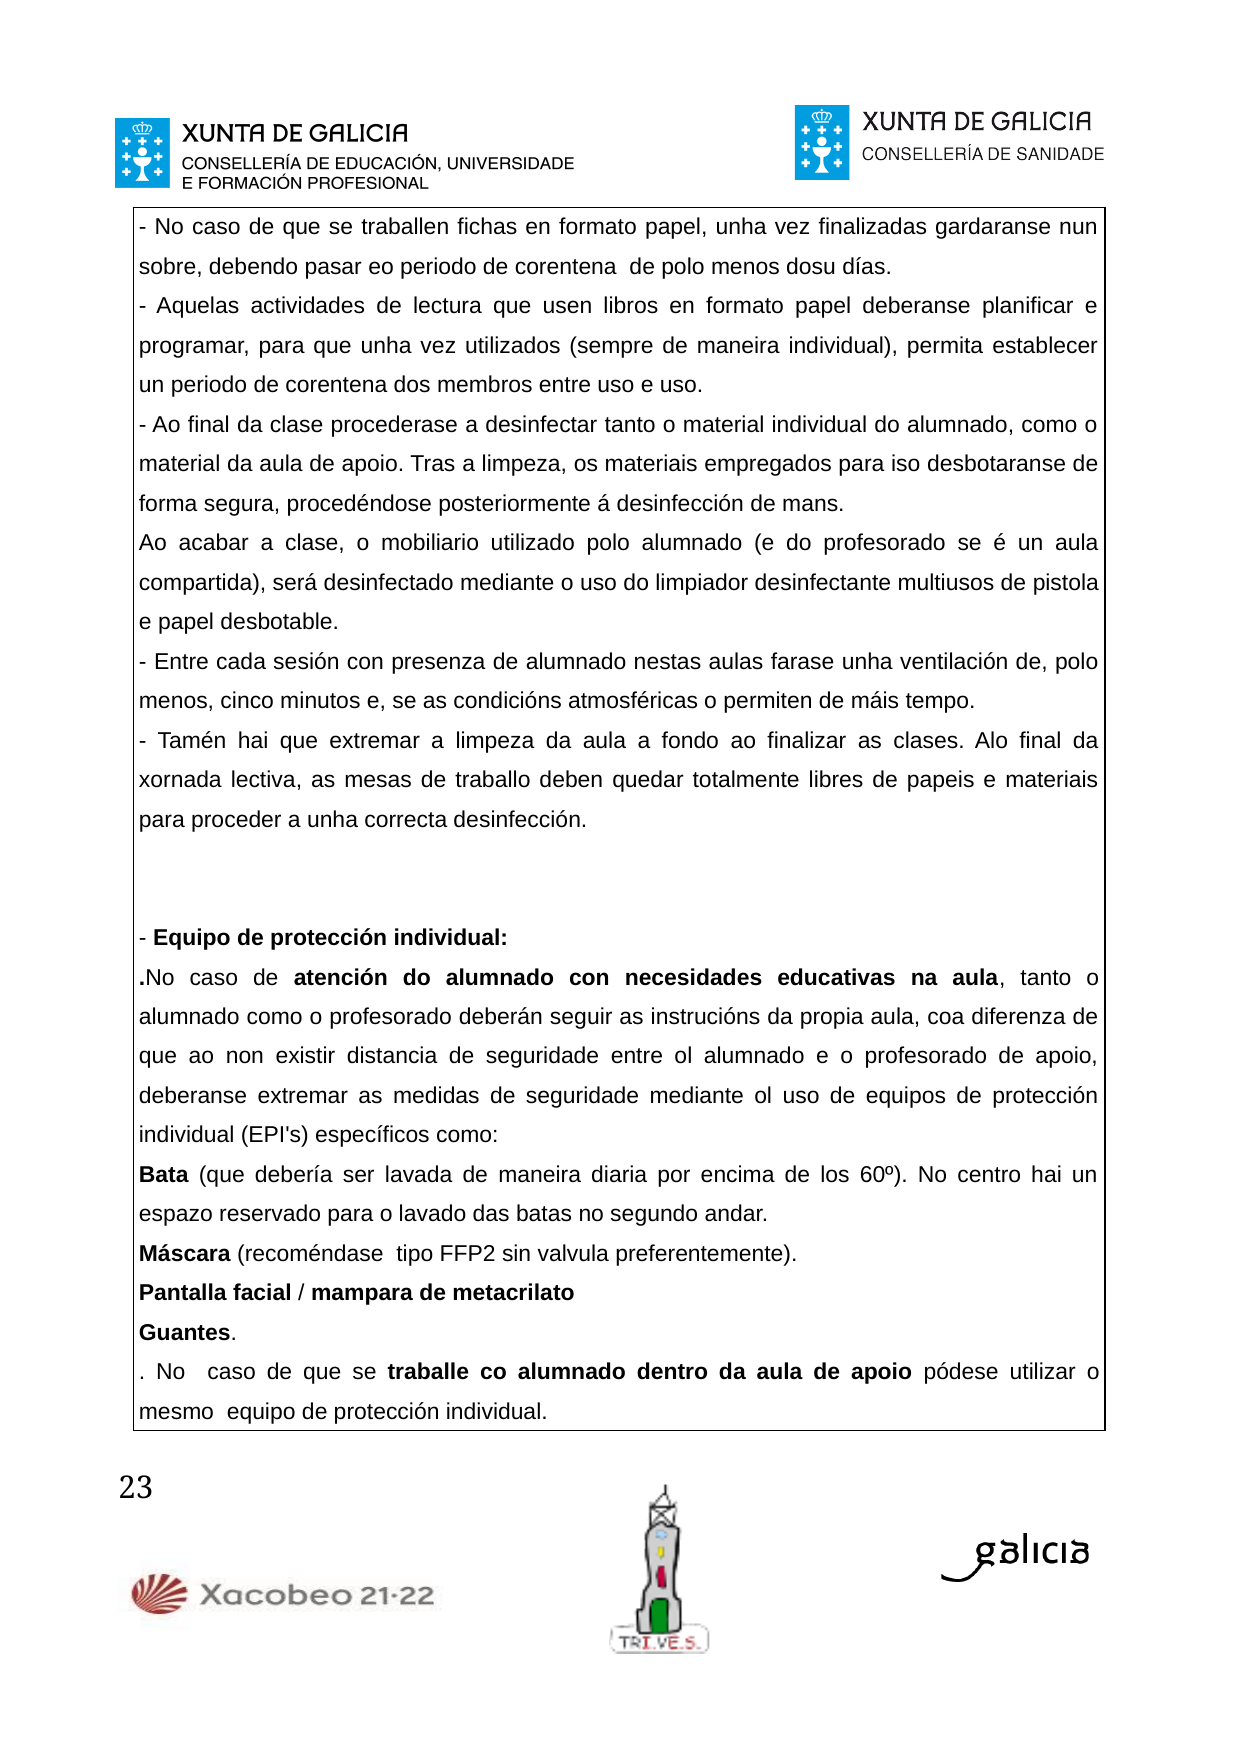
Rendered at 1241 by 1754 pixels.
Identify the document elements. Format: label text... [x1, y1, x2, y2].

picture [818, 126, 825, 134]
picture [850, 105, 1104, 180]
picture [834, 159, 841, 167]
picture [123, 168, 130, 175]
picture [609, 1483, 710, 1654]
picture [123, 153, 130, 160]
picture [941, 1533, 1089, 1582]
picture [802, 159, 809, 167]
picture [155, 153, 162, 160]
picture [834, 126, 841, 134]
picture [155, 168, 162, 175]
picture [802, 126, 809, 134]
picture [155, 138, 162, 144]
picture [818, 137, 826, 145]
picture [134, 158, 151, 180]
picture [834, 143, 841, 150]
table_cell - No caso de que se traballen fichas en formato papel, unha vez finalizadas gardaranse nun sobre, debendo pasar eo periodo de corentena de polo menos dosu días. - Aquelas actividades de lectura que usen libros en formato papel deberanse planificar e programar, para que unha vez utilizados (sempre de maneira individual), permita establecer un periodo de corentena dos membros entre uso e uso. - Ao final da clase procederase a desinfectar tanto o material individual do alumnado, como o material da aula de apoio. Tras a limpeza, os materiais empregados para iso desbotaranse de forma segura, procedéndose posteriormente á desinfección de mans. Ao acabar a clase, o mobiliario utilizado polo alumnado (e do profesorado se é un aula compartida), será desinfectado mediante o uso do limpiador desinfectante multiusos de pistola e papel desbotable. - Entre cada sesión con presenza de alumnado nestas aulas farase unha ventilación de, polo menos, cinco minutos e, se as condicións atmosféricas o permiten de máis tempo. - Tamén hai que extremar a limpeza da aula a fondo ao finalizar as clases. Alo final da xornada lectiva, as mesas de traballo deben quedar totalmente libres de papeis e materiais para proceder a unha correcta desinfección. - Equipo de protección individual: .No caso de atención do alumnado con necesidades educativas na aula, tanto o alumnado como o profesorado deberán seguir as instrucións da propia aula, coa diferenza de que ao non existir distancia de seguridade entre ol alumnado e o profesorado de apoio, deberanse extremar as medidas de seguridade mediante ol uso de equipos de protección individual (EPI's) específicos como: Bata (que debería ser lavada de maneira diaria por encima de los 60º). No centro hai un espazo reservado para o lavado das batas no segundo andar. Máscara (recoméndase tipo FFP2 sin valvula preferentemente). Pantalla facial / mampara de metacrilato Guantes. . No caso de que se traballe co alumnado dentro da aula de apoio pódese utilizar o mesmo equipo de protección individual. [134, 208, 1104, 1430]
picture [139, 138, 146, 145]
picture [117, 1508, 449, 1679]
picture [802, 143, 809, 150]
picture [123, 138, 130, 145]
picture [115, 118, 574, 189]
picture [813, 148, 830, 172]
picture [139, 148, 146, 155]
